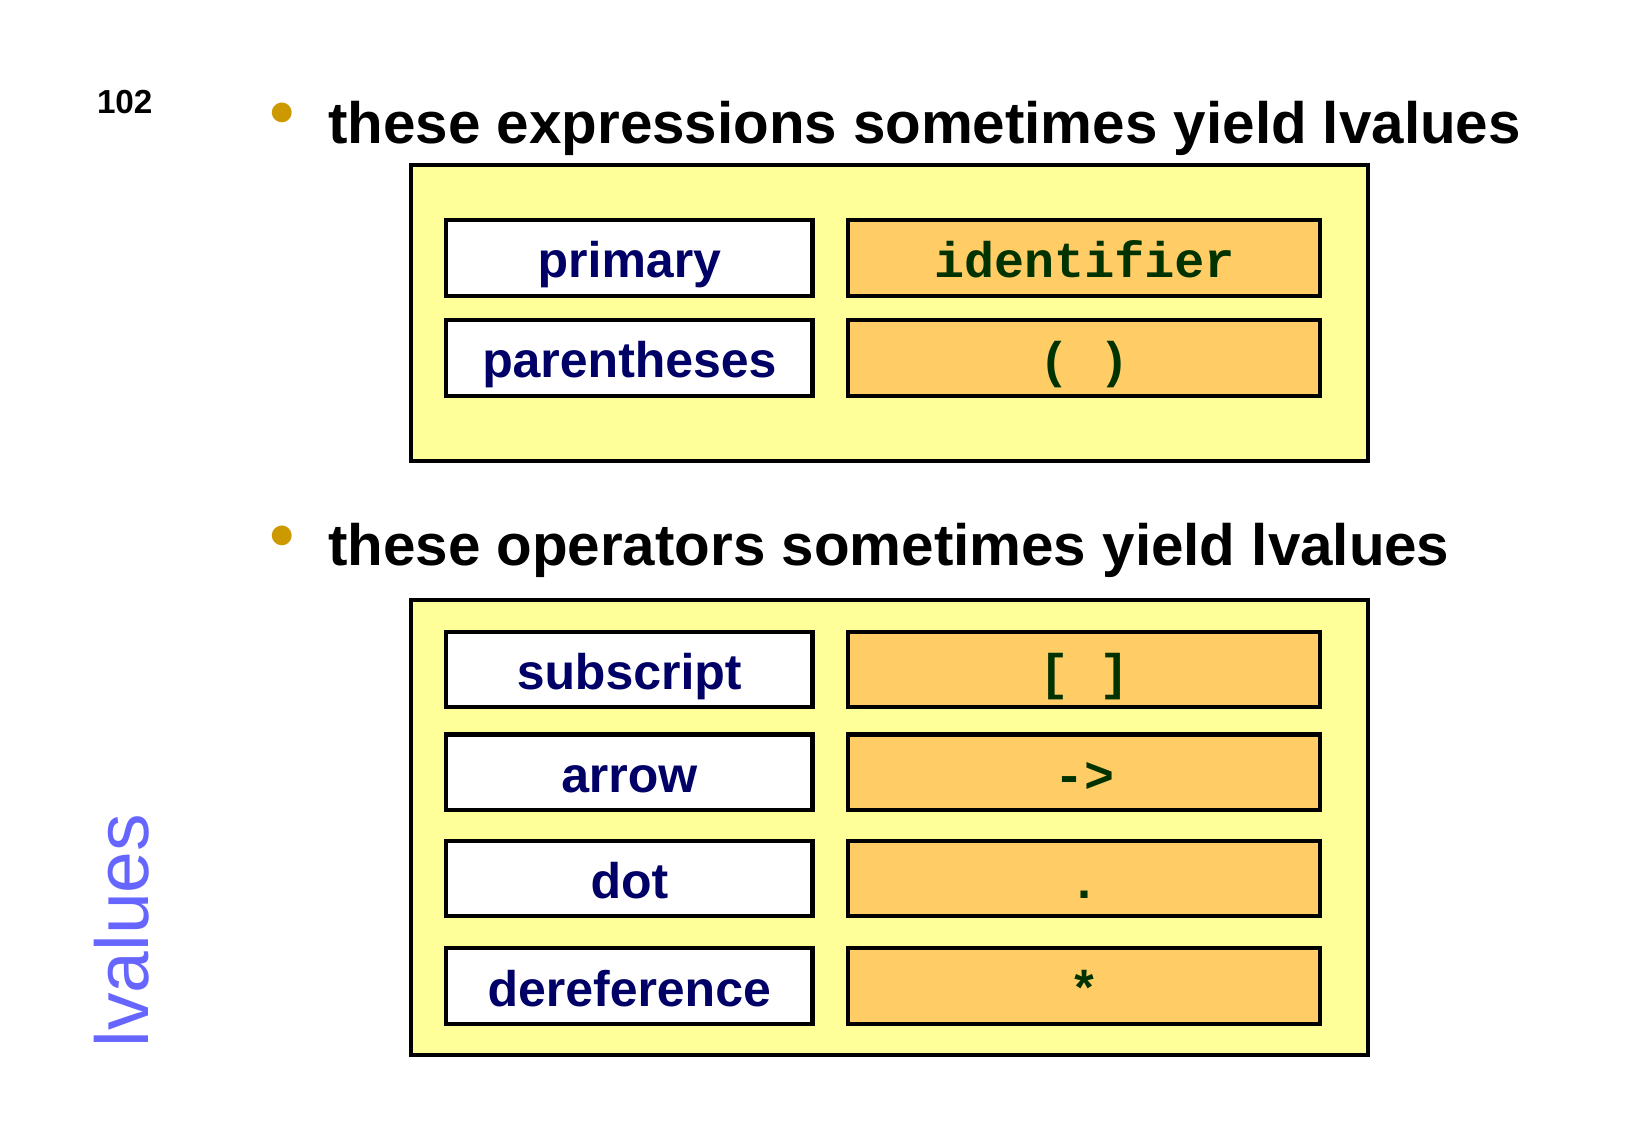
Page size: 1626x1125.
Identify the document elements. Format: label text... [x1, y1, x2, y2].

text_box [ ] [847, 631, 1321, 708]
text_box dereference [446, 948, 813, 1024]
title lvalues [50, 187, 188, 1063]
text_box . [847, 840, 1321, 917]
text_box dot [446, 840, 813, 917]
text_box [410, 599, 1368, 1055]
text_box arrow [446, 734, 813, 811]
text_box * [847, 948, 1321, 1024]
text_box subscript [446, 631, 813, 708]
text_box -> [847, 734, 1321, 811]
list these expressions sometimes yield lvalues these operators sometimes yield lvalues [256, 77, 1565, 1078]
